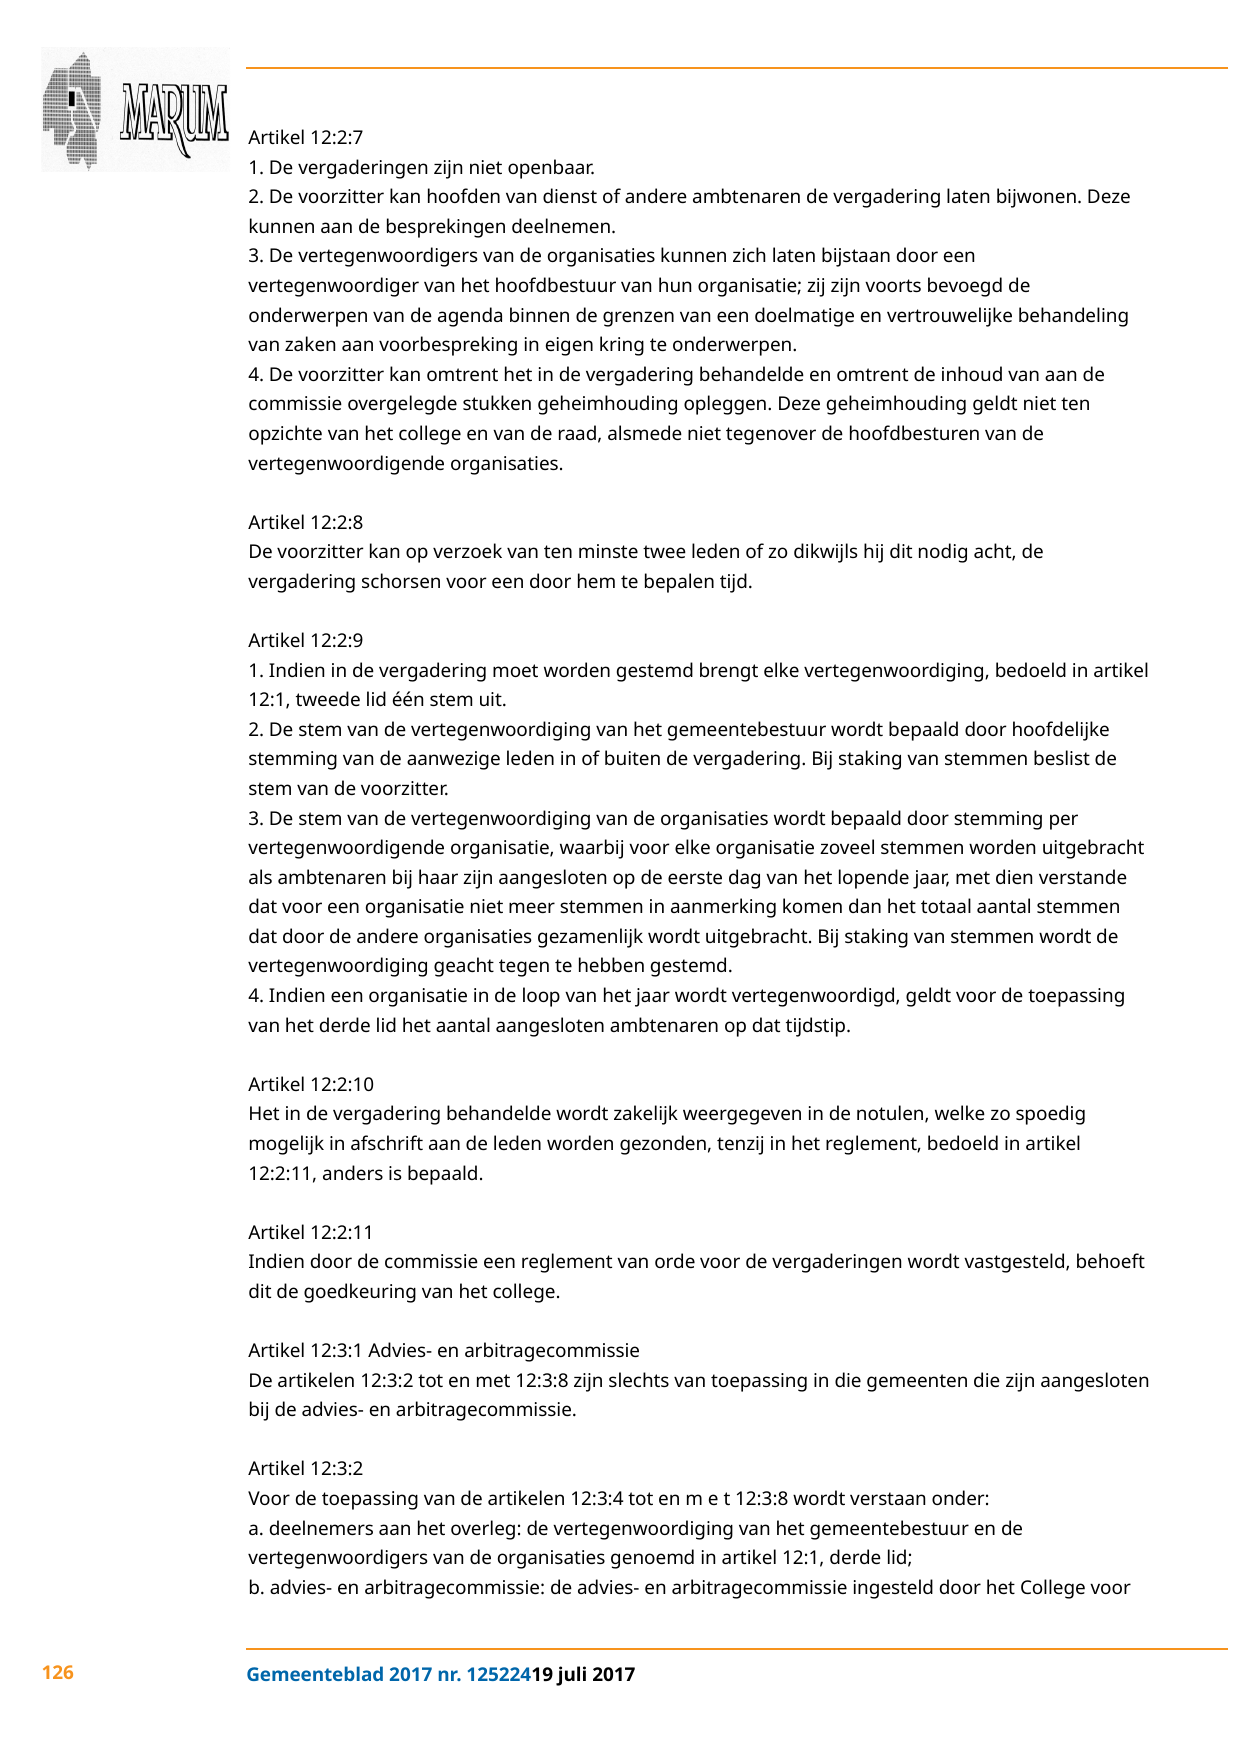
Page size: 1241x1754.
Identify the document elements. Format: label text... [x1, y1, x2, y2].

text Artikel 12:3:2 [248, 1456, 1152, 1481]
text 2. De voorzitter kan hoofden van dienst of andere ambtenaren de vergadering laten bijwonen. Deze kunnen aan de besprekingen deelnemen. [248, 183, 1152, 239]
text 4. De voorzitter kan omtrent het in de vergadering behandelde en omtrent de inhoud van aan de commissie overgelegde stukken geheimhouding opleggen. Deze geheimhouding geldt niet ten opzichte van het college en van de raad, alsmede niet tegenover de hoofdbesturen van de vertegenwoordigende organisaties. [248, 361, 1152, 476]
text Het in de vergadering behandelde wordt zakelijk weergegeven in de notulen, welke zo spoedig mogelijk in afschrift aan de leden worden gezonden, tenzij in het reglement, bedoeld in artikel 12:2:11, anders is bepaald. [248, 1101, 1152, 1186]
text Artikel 12:2:10 [248, 1071, 1152, 1097]
text a. deelnemers aan het overleg: de vertegenwoordiging van het gemeentebestuur en de vertegenwoordigers van de organisaties genoemd in artikel 12:1, derde lid; [248, 1515, 1152, 1570]
text 3. De vertegenwoordigers van de organisaties kunnen zich laten bijstaan door een vertegenwoordiger van het hoofdbestuur van hun organisatie; zij zijn voorts bevoegd de onderwerpen van de agenda binnen de grenzen van een doelmatige en vertrouwelijke behandeling van zaken aan voorbespreking in eigen kring te onderwerpen. [248, 243, 1152, 357]
text De artikelen 12:3:2 tot en met 12:3:8 zijn slechts van toepassing in die gemeenten die zijn aangesloten bij de advies- en arbitragecommissie. [248, 1367, 1152, 1422]
text 1. De vergaderingen zijn niet openbaar. [248, 154, 1152, 180]
text Voor de toepassing van de artikelen 12:3:4 tot en m e t 12:3:8 wordt verstaan onder: [248, 1485, 1152, 1511]
text 4. Indien een organisatie in de loop van het jaar wordt vertegenwoordigd, geldt voor de toepassing van het derde lid het aantal aangesloten ambtenaren op dat tijdstip. [248, 982, 1152, 1038]
text 1. Indien in de vergadering moet worden gestemd brengt elke vertegenwoordiging, bedoeld in artikel 12:1, tweede lid één stem uit. [248, 657, 1152, 712]
text Artikel 12:3:1 Advies- en arbitragecommissie [248, 1337, 1152, 1363]
text Artikel 12:2:9 [248, 627, 1152, 653]
text Artikel 12:2:11 [248, 1219, 1152, 1245]
text Artikel 12:2:8 [248, 509, 1152, 535]
picture [41, 47, 231, 172]
text Indien door de commissie een reglement van orde voor de vergaderingen wordt vastgesteld, behoeft dit de goedkeuring van het college. [248, 1248, 1152, 1304]
text Artikel 12:2:7 [248, 124, 1152, 150]
text 3. De stem van de vertegenwoordiging van de organisaties wordt bepaald door stemming per vertegenwoordigende organisatie, waarbij voor elke organisatie zoveel stemmen worden uitgebracht als ambtenaren bij haar zijn aangesloten op de eerste dag van het lopende jaar, met dien verstande dat voor een organisatie niet meer stemmen in aanmerking komen dan het totaal aantal stemmen dat door de andere organisaties gezamenlijk wordt uitgebracht. Bij staking van stemmen wordt de vertegenwoordiging geacht tegen te hebben gestemd. [248, 805, 1152, 978]
text b. advies- en arbitragecommissie: de advies- en arbitragecommissie ingesteld door het College voor [248, 1574, 1152, 1600]
text De voorzitter kan op verzoek van ten minste twee leden of zo dikwijls hij dit nodig acht, de vergadering schorsen voor een door hem te bepalen tijd. [248, 538, 1152, 594]
text 2. De stem van de vertegenwoordiging van het gemeentebestuur wordt bepaald door hoofdelijke stemming van de aanwezige leden in of buiten de vergadering. Bij staking van stemmen beslist de stem van de voorzitter. [248, 716, 1152, 801]
